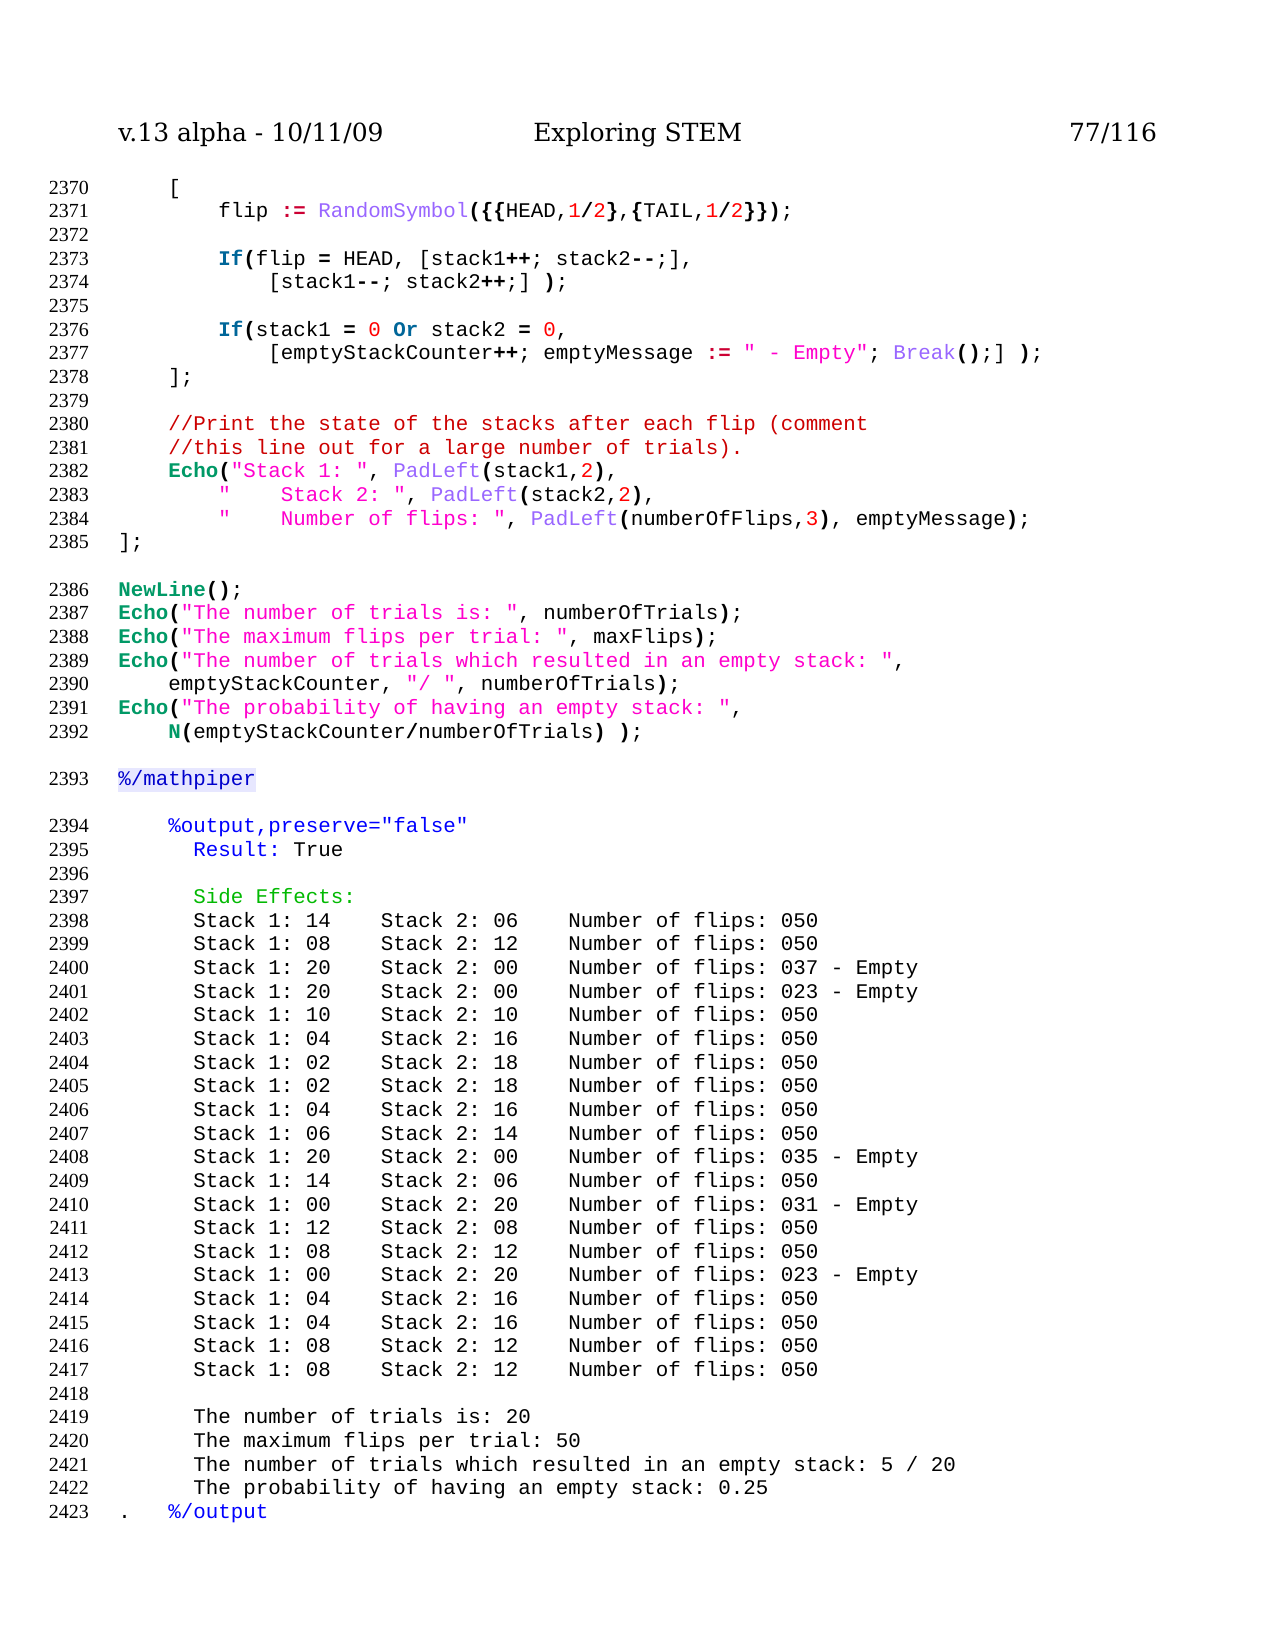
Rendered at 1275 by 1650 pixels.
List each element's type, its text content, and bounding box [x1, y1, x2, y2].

text flip := RandomSymbol({{HEAD,1/2},{TAIL,1/2}}); [118, 200, 1157, 224]
text Stack 1: 04 Stack 2: 16 Number of flips: 050 [118, 1028, 1157, 1052]
text emptyStackCounter, "/ ", numberOfTrials); [118, 673, 1157, 697]
text Stack 1: 08 Stack 2: 12 Number of flips: 050 [118, 1359, 1157, 1383]
text %/mathpiper [118, 768, 1157, 792]
text Result: True [118, 839, 1157, 862]
text " Stack 2: ", PadLeft(stack2,2), [118, 484, 1157, 508]
text The probability of having an empty stack: 0.25 [118, 1477, 1157, 1501]
text Stack 1: 00 Stack 2: 20 Number of flips: 023 - Empty [118, 1264, 1157, 1288]
text Stack 1: 20 Stack 2: 00 Number of flips: 037 - Empty [118, 957, 1157, 981]
text Side Effects: [118, 886, 1157, 910]
text Stack 1: 02 Stack 2: 18 Number of flips: 050 [118, 1052, 1157, 1075]
text Stack 1: 14 Stack 2: 06 Number of flips: 050 [118, 910, 1157, 933]
text //Print the state of the stacks after each flip (comment [118, 413, 1157, 437]
text %output,preserve="false" [118, 815, 1157, 839]
text Echo("The maximum flips per trial: ", maxFlips); [118, 626, 1157, 650]
text Stack 1: 04 Stack 2: 16 Number of flips: 050 [118, 1312, 1157, 1335]
text Stack 1: 08 Stack 2: 12 Number of flips: 050 [118, 933, 1157, 957]
text Stack 1: 04 Stack 2: 16 Number of flips: 050 [118, 1099, 1157, 1123]
text ]; [118, 531, 1157, 555]
text //this line out for a large number of trials). [118, 437, 1157, 461]
text Stack 1: 20 Stack 2: 00 Number of flips: 035 - Empty [118, 1146, 1157, 1170]
text Stack 1: 08 Stack 2: 12 Number of flips: 050 [118, 1335, 1157, 1359]
text Echo("The probability of having an empty stack: ", [118, 697, 1157, 721]
text If(stack1 = 0 Or stack2 = 0, [118, 319, 1157, 342]
text If(flip = HEAD, [stack1++; stack2--;], [118, 248, 1157, 271]
text Stack 1: 04 Stack 2: 16 Number of flips: 050 [118, 1288, 1157, 1312]
text " Number of flips: ", PadLeft(numberOfFlips,3), emptyMessage); [118, 508, 1157, 531]
text Echo("The number of trials is: ", numberOfTrials); [118, 602, 1157, 626]
text The number of trials is: 20 [118, 1406, 1157, 1430]
text Echo("The number of trials which resulted in an empty stack: ", [118, 650, 1157, 673]
text Stack 1: 12 Stack 2: 08 Number of flips: 050 [118, 1217, 1157, 1241]
text [stack1--; stack2++;] ); [118, 271, 1157, 295]
text N(emptyStackCounter/numberOfTrials) ); [118, 721, 1157, 744]
text Stack 1: 08 Stack 2: 12 Number of flips: 050 [118, 1241, 1157, 1264]
text Stack 1: 10 Stack 2: 10 Number of flips: 050 [118, 1004, 1157, 1028]
text [ [118, 177, 1157, 200]
text Stack 1: 06 Stack 2: 14 Number of flips: 050 [118, 1123, 1157, 1146]
text The maximum flips per trial: 50 [118, 1430, 1157, 1454]
text Stack 1: 20 Stack 2: 00 Number of flips: 023 - Empty [118, 981, 1157, 1004]
text Stack 1: 02 Stack 2: 18 Number of flips: 050 [118, 1075, 1157, 1099]
text Echo("Stack 1: ", PadLeft(stack1,2), [118, 461, 1157, 484]
text ]; [118, 366, 1157, 389]
text Stack 1: 14 Stack 2: 06 Number of flips: 050 [118, 1170, 1157, 1193]
text . %/output [118, 1501, 1157, 1524]
text NewLine(); [118, 579, 1157, 602]
text Stack 1: 00 Stack 2: 20 Number of flips: 031 - Empty [118, 1193, 1157, 1217]
text The number of trials which resulted in an empty stack: 5 / 20 [118, 1454, 1157, 1477]
text [emptyStackCounter++; emptyMessage := " - Empty"; Break();] ); [118, 342, 1157, 366]
